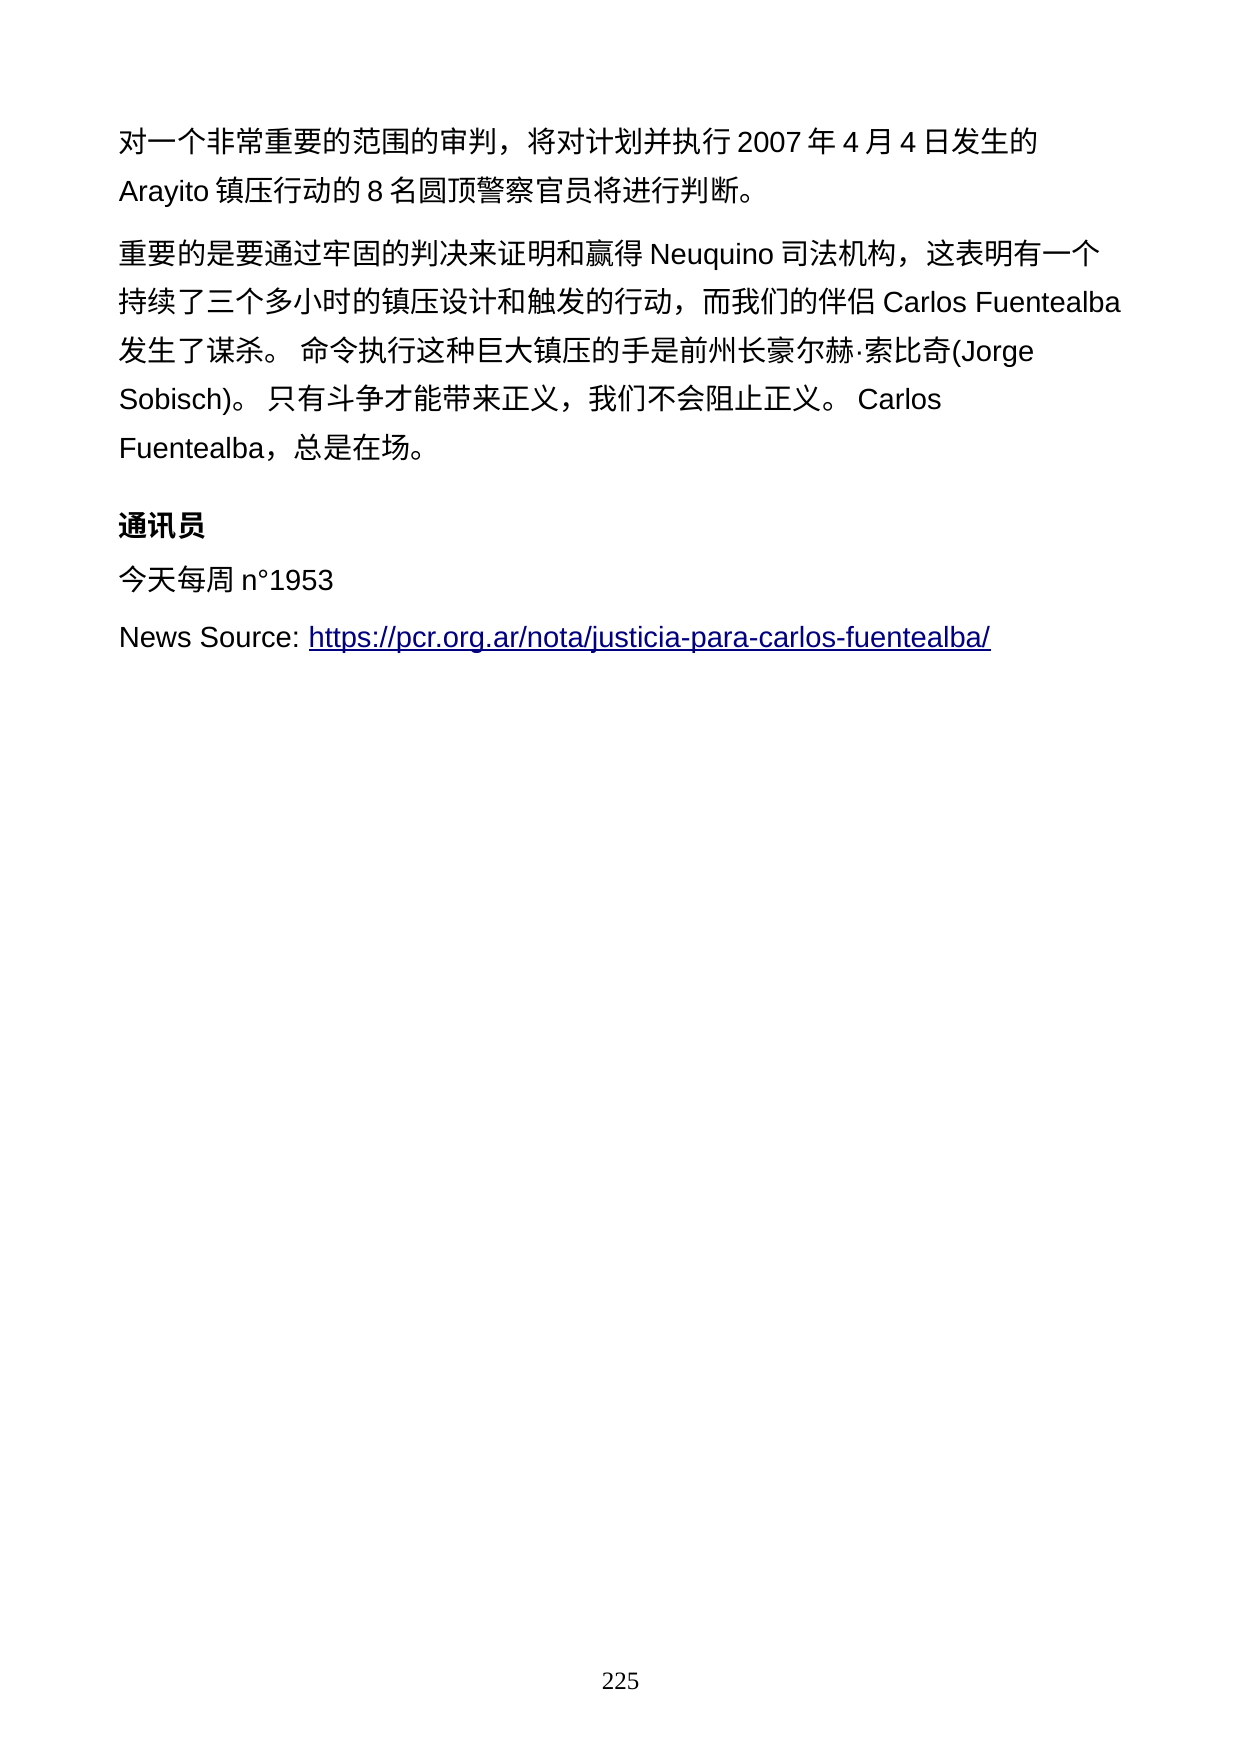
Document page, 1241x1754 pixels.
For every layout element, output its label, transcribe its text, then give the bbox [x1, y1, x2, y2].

text 今天每周n°1953 [118, 557, 1122, 599]
text News Source: https://pcr.org.ar/nota/justicia-para-carlos-fuentealba/ [118, 620, 1122, 653]
subtitle 通讯员 [118, 502, 1122, 544]
text 对一个非常重要的范围的审判，将对计划并执行2007年4月4日发生的Arayito镇压行动的8名圆顶警察官员将进行判断。 [118, 118, 1122, 209]
text 重要的是要通过牢固的判决来证明和赢得Neuquino司法机构，这表明有一个持续了三个多小时的镇压设计和触发的行动，而我们的伴侣Carlos Fuentealba发生了谋杀。 命令执行这种巨大镇压的手是前州长豪尔赫·索比奇(Jorge Sobisch)。 只有斗争才能带来正义，我们不会阻止正义。 Carlos Fuentealba，总是在场。 [118, 230, 1122, 467]
